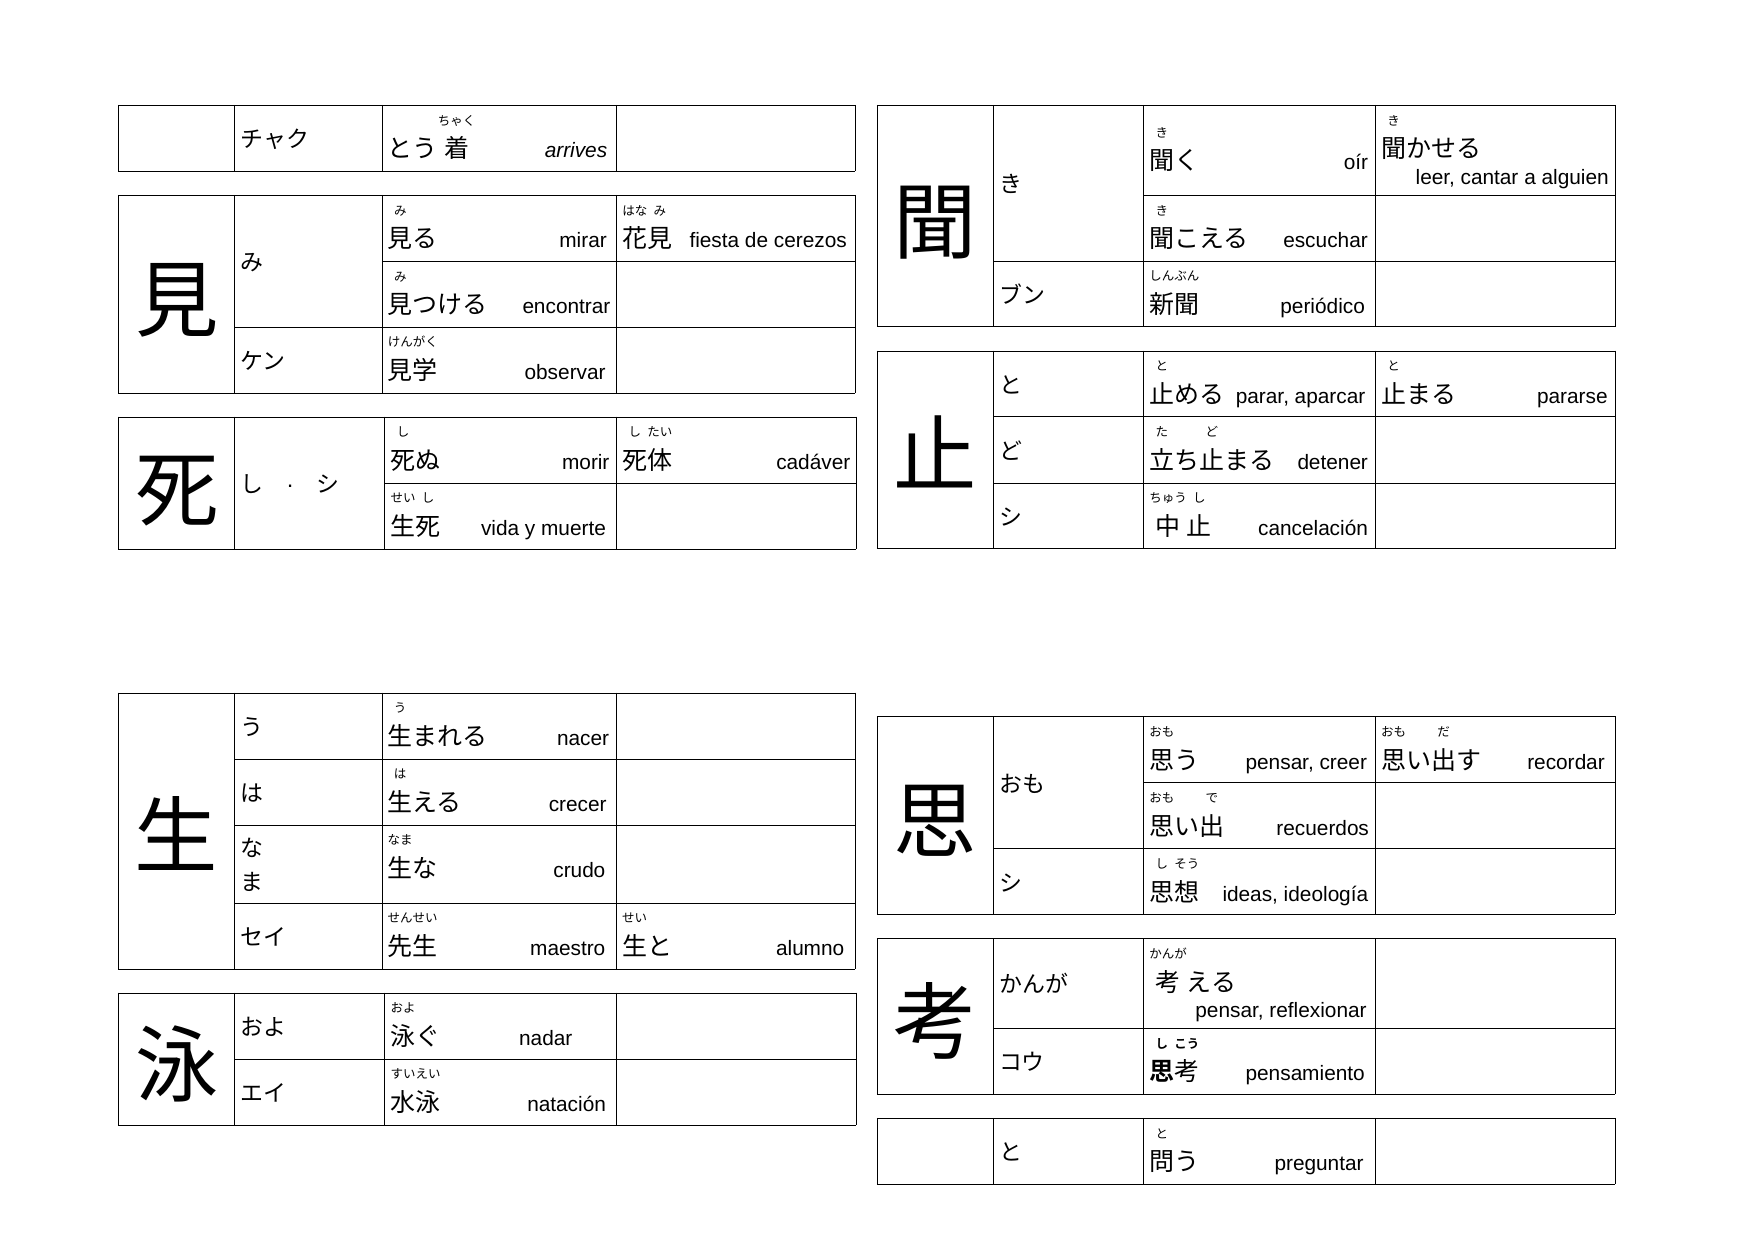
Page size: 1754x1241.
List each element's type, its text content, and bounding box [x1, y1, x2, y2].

table_cell [1376, 484, 1615, 548]
table_cell 生はえる crecer [383, 760, 616, 824]
table_cell 中ちゅう止し cancelación [1144, 484, 1375, 548]
table_header 泳およぐ nadar [385, 994, 616, 1058]
table_header [1376, 1119, 1615, 1184]
table_cell ケン [235, 328, 382, 392]
table_cell セイ [235, 904, 382, 968]
table_cell [617, 262, 855, 327]
table_cell [617, 1060, 856, 1125]
table_cell 生せい死し vida y muerte [385, 484, 616, 549]
table_header 思おもう pensar, creer [1144, 717, 1375, 782]
table_header 死し体たい cadáver [617, 418, 856, 482]
table_header と [994, 1119, 1143, 1184]
table_header 問とう preguntar [1144, 1119, 1375, 1184]
table_cell 生なまな crudo [383, 826, 616, 902]
table_cell [1376, 262, 1615, 326]
table_header 生 [119, 694, 234, 968]
table_header う [235, 694, 382, 758]
table_cell 思し考こう pensamiento [1144, 1029, 1375, 1094]
table_header 聞きかせる leer, cantar a alguien [1376, 106, 1615, 194]
table_cell は [235, 760, 382, 824]
table_header [119, 106, 234, 171]
table_header と [994, 352, 1143, 416]
table_header み [235, 196, 382, 327]
table_cell 聞きこえる escuchar [1144, 196, 1375, 261]
table_header 花はな見み fiesta de cerezos [617, 196, 855, 261]
table_cell 水すい泳えい natación [385, 1060, 616, 1125]
table_header 考かんがえる pensar, reflexionar [1144, 939, 1375, 1028]
table_header し · シ [235, 418, 384, 549]
table_header 死 [119, 418, 234, 549]
table_header 止とめる parar, aparcar [1144, 352, 1375, 416]
table_header [617, 694, 855, 758]
table_cell な ま [235, 826, 382, 902]
table_cell シ [994, 849, 1143, 914]
table_cell 思おもい出で recuerdos [1144, 783, 1375, 848]
table_header おも [994, 717, 1143, 848]
table_cell 立たち止どまる detener [1144, 417, 1375, 482]
table_header 思 [878, 717, 993, 914]
table_header [1376, 939, 1615, 1028]
table_header 泳 [119, 994, 234, 1125]
table_cell コウ [994, 1029, 1143, 1094]
table_cell 思し想そう ideas, ideología [1144, 849, 1375, 914]
table_cell [1376, 1029, 1615, 1094]
table_header 考 [878, 939, 993, 1094]
table_cell チャク [235, 106, 382, 171]
table_cell エイ [235, 1060, 384, 1125]
table_header かんが [994, 939, 1143, 1028]
table_cell シ [994, 484, 1143, 548]
table_cell 先せん生せい maestro [383, 904, 616, 968]
table_cell [617, 328, 855, 392]
table_header 死しぬ morir [385, 418, 616, 482]
table_header 止とまる pararse [1376, 352, 1615, 416]
table_cell [617, 484, 856, 549]
table_header 聞きく oír [1144, 106, 1375, 194]
table_cell [1376, 783, 1615, 848]
table_cell とう着ちゃく arrives [383, 106, 616, 171]
table_cell [1376, 196, 1615, 261]
table_cell 生せいと alumno [617, 904, 855, 968]
table_cell [1376, 417, 1615, 482]
table_cell 見けん学がく observar [383, 328, 616, 392]
table_header き [994, 106, 1143, 261]
table_header [878, 1119, 993, 1184]
table_header 生うまれる nacer [383, 694, 616, 758]
table_cell 新しん聞ぶん periódico [1144, 262, 1375, 326]
table_header 見みる mirar [383, 196, 616, 261]
table_header 聞 [878, 106, 993, 326]
table_cell ど [994, 417, 1143, 482]
table_cell [1376, 849, 1615, 914]
table_header およ [235, 994, 384, 1058]
table_cell ブン [994, 262, 1143, 326]
table_header [617, 994, 856, 1058]
table_cell 見みつける encontrar [383, 262, 616, 327]
table_cell [617, 826, 855, 902]
table_header 止 [878, 352, 993, 548]
table_cell [617, 760, 855, 824]
table_cell [617, 106, 855, 171]
table_header 見 [119, 196, 234, 392]
table_header 思おもい出だす recordar [1376, 717, 1615, 782]
